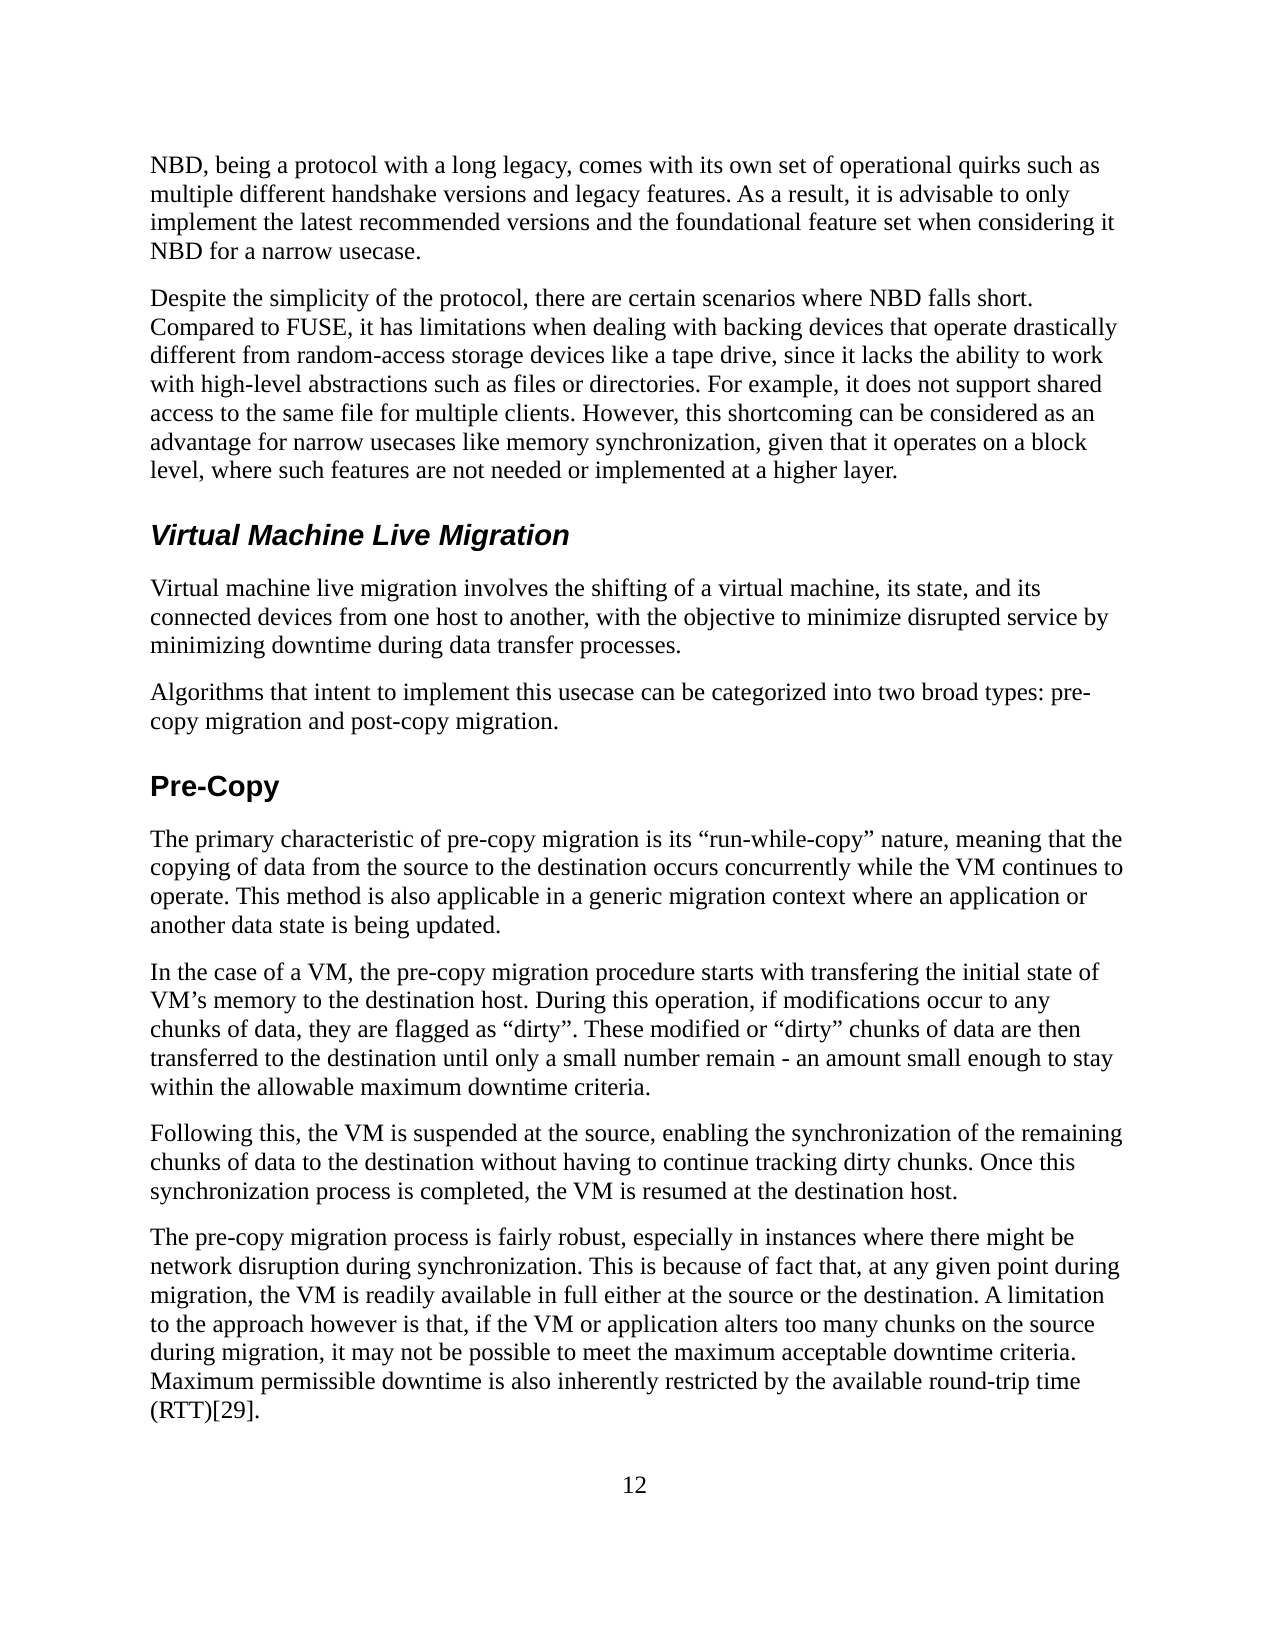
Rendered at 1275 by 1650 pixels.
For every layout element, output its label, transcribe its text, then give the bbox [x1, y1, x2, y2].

text Despite the simplicity of the protocol, there are certain scenarios where NBD falls short. Compared to FUSE, it has limitations when dealing with backing devices that operate drastically different from random-access storage devices like a tape drive, since it lacks the ability to work with high-level abstractions such as files or directories. For example, it does not support shared access to the same file for multiple clients. However, this shortcoming can be considered as an advantage for narrow usecases like memory synchronization, given that it operates on a block level, where such features are not needed or implemented at a higher layer. [150, 283, 1125, 484]
text The primary characteristic of pre-copy migration is its “run-while-copy” nature, meaning that the copying of data from the source to the destination occurs concurrently while the VM continues to operate. This method is also applicable in a generic migration context where an application or another data state is being updated. [150, 824, 1125, 939]
text NBD, being a protocol with a long legacy, comes with its own set of operational quirks such as multiple different handshake versions and legacy features. As a result, it is advisable to only implement the latest recommended versions and the foundational feature set when considering it NBD for a narrow usecase. [150, 150, 1125, 265]
text Algorithms that intent to implement this usecase can be categorized into two broad types: pre-copy migration and post-copy migration. [150, 677, 1125, 735]
text Following this, the VM is suspended at the source, enabling the synchronization of the remaining chunks of data to the destination without having to continue tracking dirty chunks. Once this synchronization process is completed, the VM is resumed at the destination host. [150, 1118, 1125, 1204]
text The pre-copy migration process is fairly robust, especially in instances where there might be network disruption during synchronization. This is because of fact that, at any given point during migration, the VM is readily available in full either at the source or the destination. A limitation to the approach however is that, if the VM or application alters too many chunks on the source during migration, it may not be possible to meet the maximum acceptable downtime criteria. Maximum permissible downtime is also inherently restricted by the available round-trip time (RTT)[29]. [150, 1222, 1125, 1424]
subtitle Virtual Machine Live Migration [150, 518, 1125, 552]
subtitle Pre-Copy [150, 769, 1125, 802]
text In the case of a VM, the pre-copy migration procedure starts with transfering the initial state of VM’s memory to the destination host. During this operation, if modifications occur to any chunks of data, they are flagged as “dirty”. These modified or “dirty” chunks of data are then transferred to the destination until only a small number remain - an amount small enough to stay within the allowable maximum downtime criteria. [150, 957, 1125, 1100]
text Virtual machine live migration involves the shifting of a virtual machine, its state, and its connected devices from one host to another, with the objective to minimize disrupted service by minimizing downtime during data transfer processes. [150, 573, 1125, 659]
